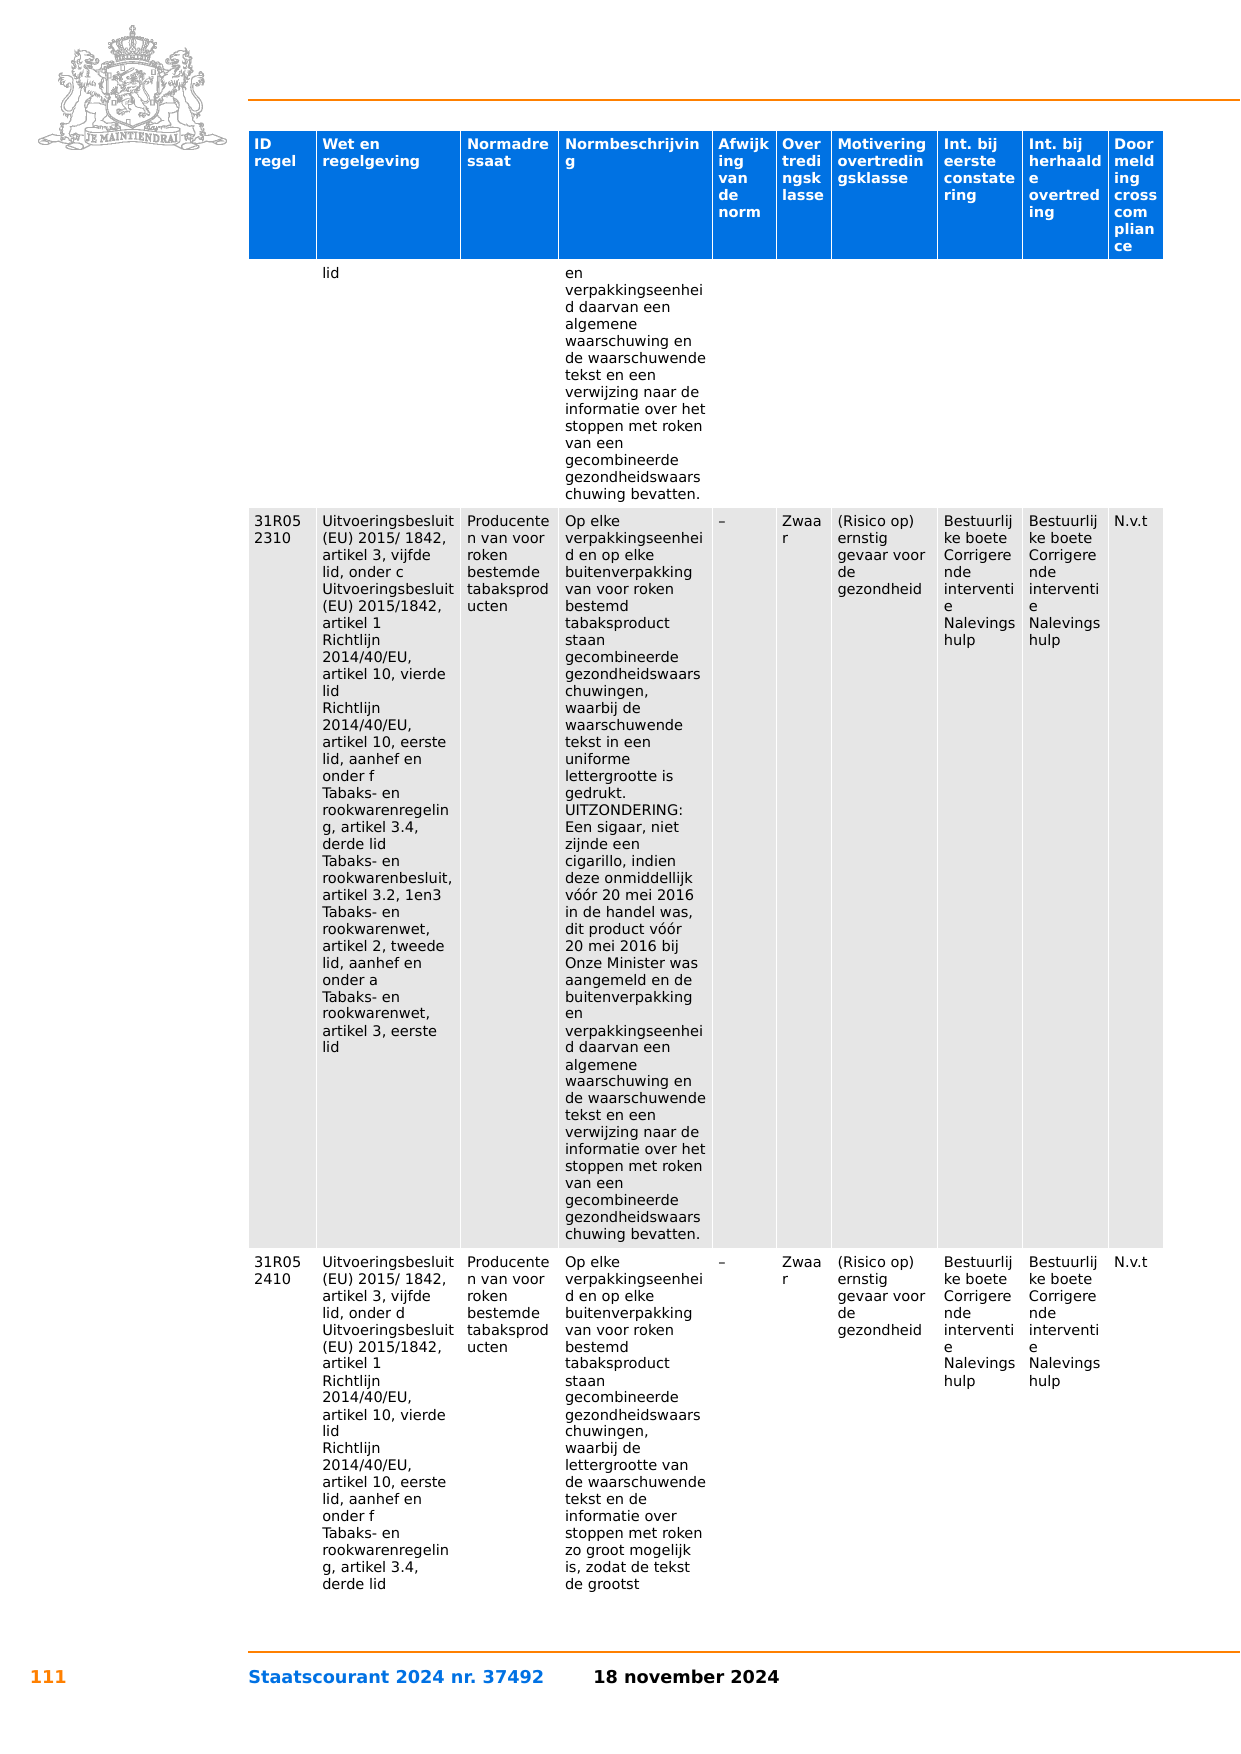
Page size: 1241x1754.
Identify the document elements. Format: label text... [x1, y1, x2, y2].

table_cell Zwaar [777, 508, 831, 1248]
table_header Wet en regelgeving [317, 131, 460, 259]
table_cell Bestuurlijke boete Corrigerende interventie Nalevingshulp [938, 1249, 1022, 1598]
table_cell Producenten van voor roken bestemde tabaksproducten [461, 508, 558, 1248]
table_cell 31R052310 [249, 508, 316, 1248]
table_cell Bestuurlijke boete Corrigerende interventie Nalevingshulp [1023, 508, 1108, 1248]
table_cell en verpakkingseenheid daarvan een algemene waarschuwing en de waarschuwende tekst en een verwijzing naar de informatie over het stoppen met roken van een gecombineerde gezondheidswaarschuwing bevatten. [559, 260, 712, 507]
table_header ID regel [249, 131, 316, 259]
table_cell (Risico op) ernstig gevaar voor de gezondheid [832, 508, 937, 1248]
table_header Overtredingsklasse [777, 131, 831, 259]
table_cell [461, 260, 558, 507]
table_cell – [713, 1249, 776, 1598]
table_cell (Risico op) ernstig gevaar voor de gezondheid [832, 1249, 937, 1598]
table_cell [938, 260, 1022, 507]
table_cell Producenten van voor roken bestemde tabaksproducten [461, 1249, 558, 1598]
table_cell lid [317, 260, 460, 507]
table_cell Uitvoeringsbesluit (EU) 2015/ 1842, artikel 3, vijfde lid, onder d Uitvoeringsbesluit (EU) 2015/1842, artikel 1 Richtlijn 2014/40/EU, artikel 10, vierde lid Richtlijn 2014/40/EU, artikel 10, eerste lid, aanhef en onder f Tabaks- en rookwarenregeling, artikel 3.4, derde lid [317, 1249, 460, 1598]
table_cell [1023, 260, 1108, 507]
table_cell [713, 260, 776, 507]
table_header Int. bij herhaalde overtreding [1023, 131, 1108, 259]
table_cell Uitvoeringsbesluit (EU) 2015/ 1842, artikel 3, vijfde lid, onder c Uitvoeringsbesluit (EU) 2015/1842, artikel 1 Richtlijn 2014/40/EU, artikel 10, vierde lid Richtlijn 2014/40/EU, artikel 10, eerste lid, aanhef en onder f Tabaks- en rookwarenregeling, artikel 3.4, derde lid Tabaks- en rookwarenbesluit, artikel 3.2, 1en3 Tabaks- en rookwarenwet, artikel 2, tweede lid, aanhef en onder a Tabaks- en rookwarenwet, artikel 3, eerste lid [317, 508, 460, 1248]
table_cell Bestuurlijke boete Corrigerende interventie Nalevingshulp [1023, 1249, 1108, 1598]
table_header Normbeschrijving [559, 131, 712, 259]
table_header Motivering overtredingsklasse [832, 131, 937, 259]
table_cell Op elke verpakkingseenheid en op elke buitenverpakking van voor roken bestemd tabaksproduct staan gecombineerde gezondheidswaarschuwingen, waarbij de lettergrootte van de waarschuwende tekst en de informatie over stoppen met roken zo groot mogelijk is, zodat de tekst de grootst [559, 1249, 712, 1598]
table_header Doormelding cross compliance [1109, 131, 1163, 259]
table_header Int. bij eerste constatering [938, 131, 1022, 259]
table_header Afwijking van de norm [713, 131, 776, 259]
picture [38, 25, 227, 150]
table_cell [1109, 260, 1163, 507]
table_cell – [713, 508, 776, 1248]
table_cell 31R052410 [249, 1249, 316, 1598]
table_cell Zwaar [777, 1249, 831, 1598]
table_cell [249, 260, 316, 507]
table_cell N.v.t [1109, 1249, 1163, 1598]
table_cell [777, 260, 831, 507]
table_header Normadressaat [461, 131, 558, 259]
table_cell Op elke verpakkingseenheid en op elke buitenverpakking van voor roken bestemd tabaksproduct staan gecombineerde gezondheidswaarschuwingen, waarbij de waarschuwende tekst in een uniforme lettergrootte is gedrukt. UITZONDERING: Een sigaar, niet zijnde een cigarillo, indien deze onmiddellijk vóór 20 mei 2016 in de handel was, dit product vóór 20 mei 2016 bij Onze Minister was aangemeld en de buitenverpakking en verpakkingseenheid daarvan een algemene waarschuwing en de waarschuwende tekst en een verwijzing naar de informatie over het stoppen met roken van een gecombineerde gezondheidswaarschuwing bevatten. [559, 508, 712, 1248]
table_cell Bestuurlijke boete Corrigerende interventie Nalevingshulp [938, 508, 1022, 1248]
table_cell [832, 260, 937, 507]
table_cell N.v.t [1109, 508, 1163, 1248]
